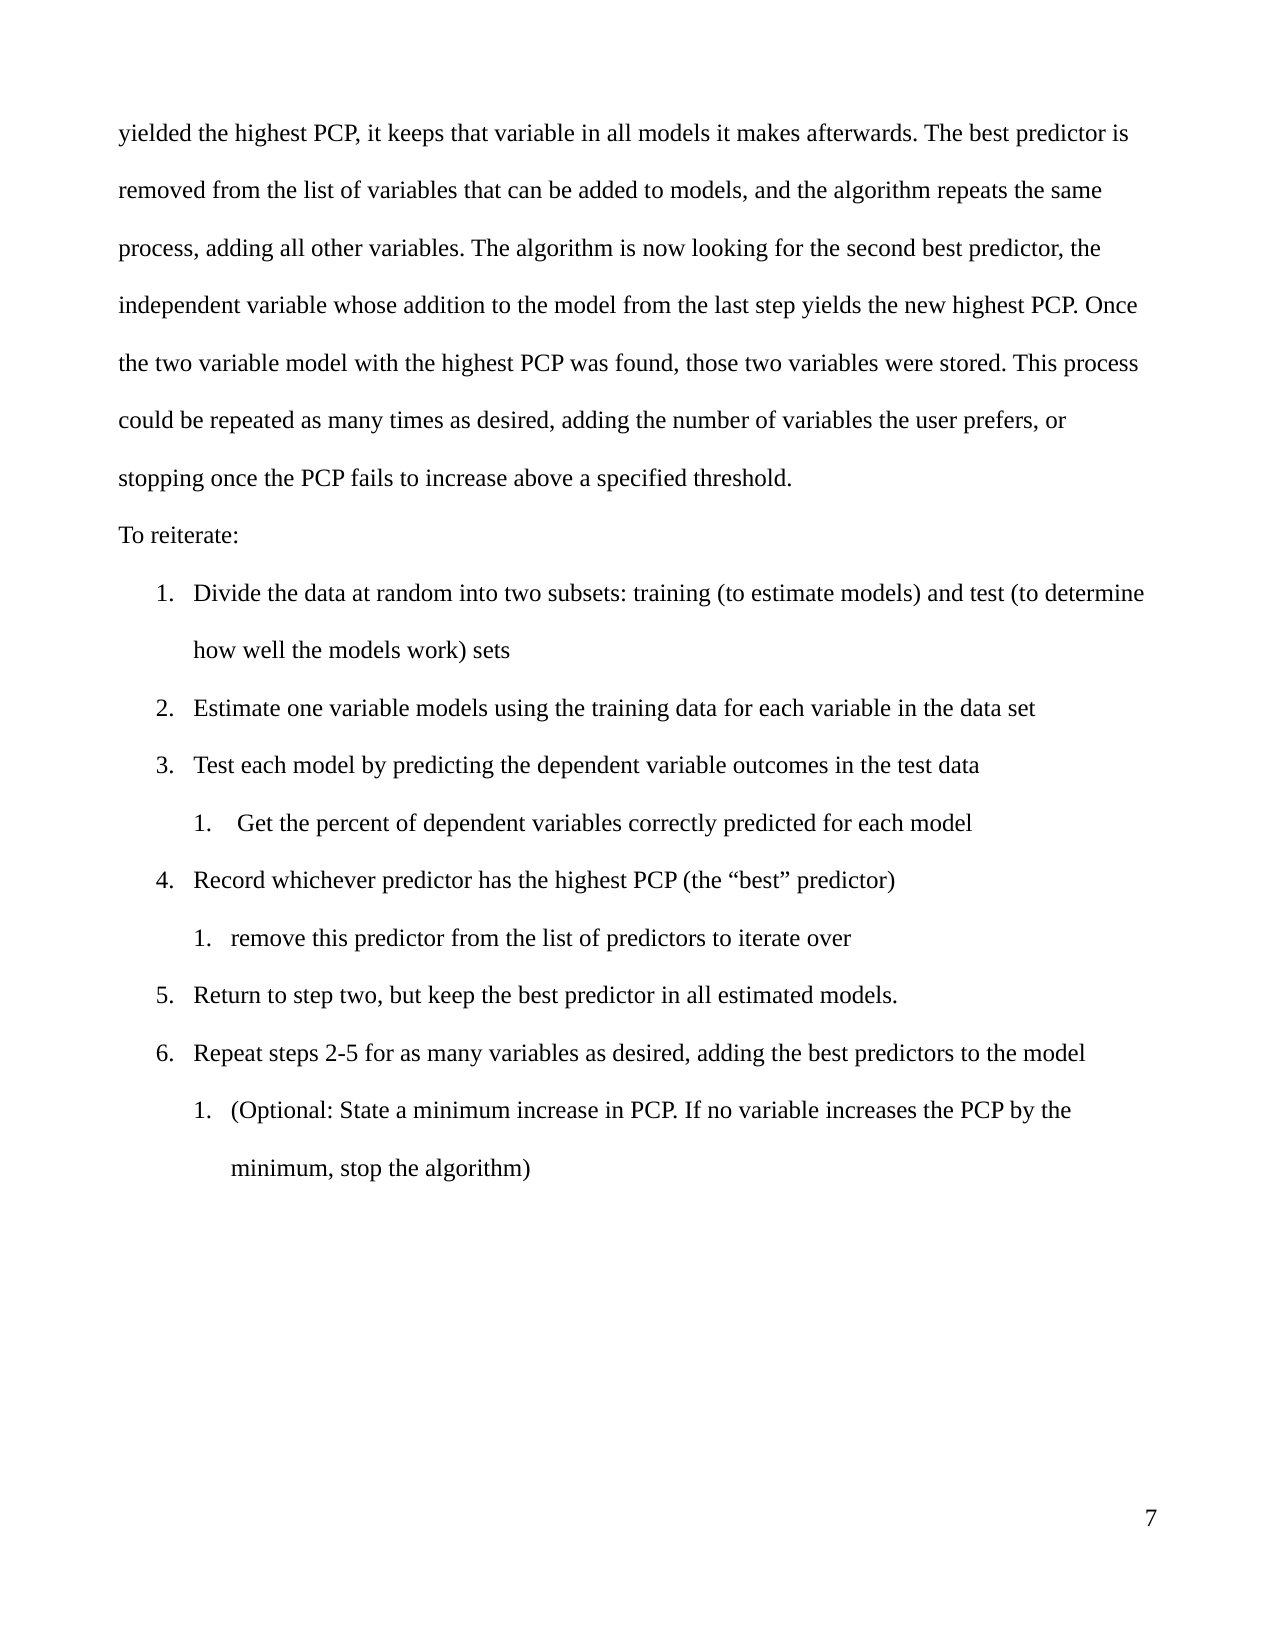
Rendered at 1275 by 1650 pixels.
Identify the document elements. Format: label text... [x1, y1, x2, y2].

list Repeat steps 2-5 for as many variables as desired, adding the best predictors to the model [156, 1038, 1157, 1067]
list Divide the data at random into two subsets: training (to estimate models) and test (to determine how well the models work) sets [156, 578, 1157, 664]
text To reiterate: [118, 521, 1157, 549]
text yielded the highest PCP, it keeps that variable in all models it makes afterwards. The best predictor is removed from the list of variables that can be added to models, and the algorithm repeats the same process, adding all other variables. The algorithm is now looking for the second best predictor, the independent variable whose addition to the model from the last step yields the new highest PCP. Once the two variable model with the highest PCP was found, those two variables were stored. This process could be repeated as many times as desired, adding the number of variables the user prefers, or stopping once the PCP fails to increase above a specified threshold. [118, 118, 1157, 492]
list Get the percent of dependent variables correctly predicted for each model [193, 808, 1157, 837]
list remove this predictor from the list of predictors to iterate over [193, 923, 1157, 952]
list Estimate one variable models using the training data for each variable in the data set [156, 693, 1157, 722]
list Record whichever predictor has the highest PCP (the “best” predictor) [156, 866, 1157, 894]
list Test each model by predicting the dependent variable outcomes in the test data [156, 751, 1157, 779]
list Return to step two, but keep the best predictor in all estimated models. [156, 981, 1157, 1009]
list (Optional: State a minimum increase in PCP. If no variable increases the PCP by the minimum, stop the algorithm) [193, 1096, 1157, 1182]
